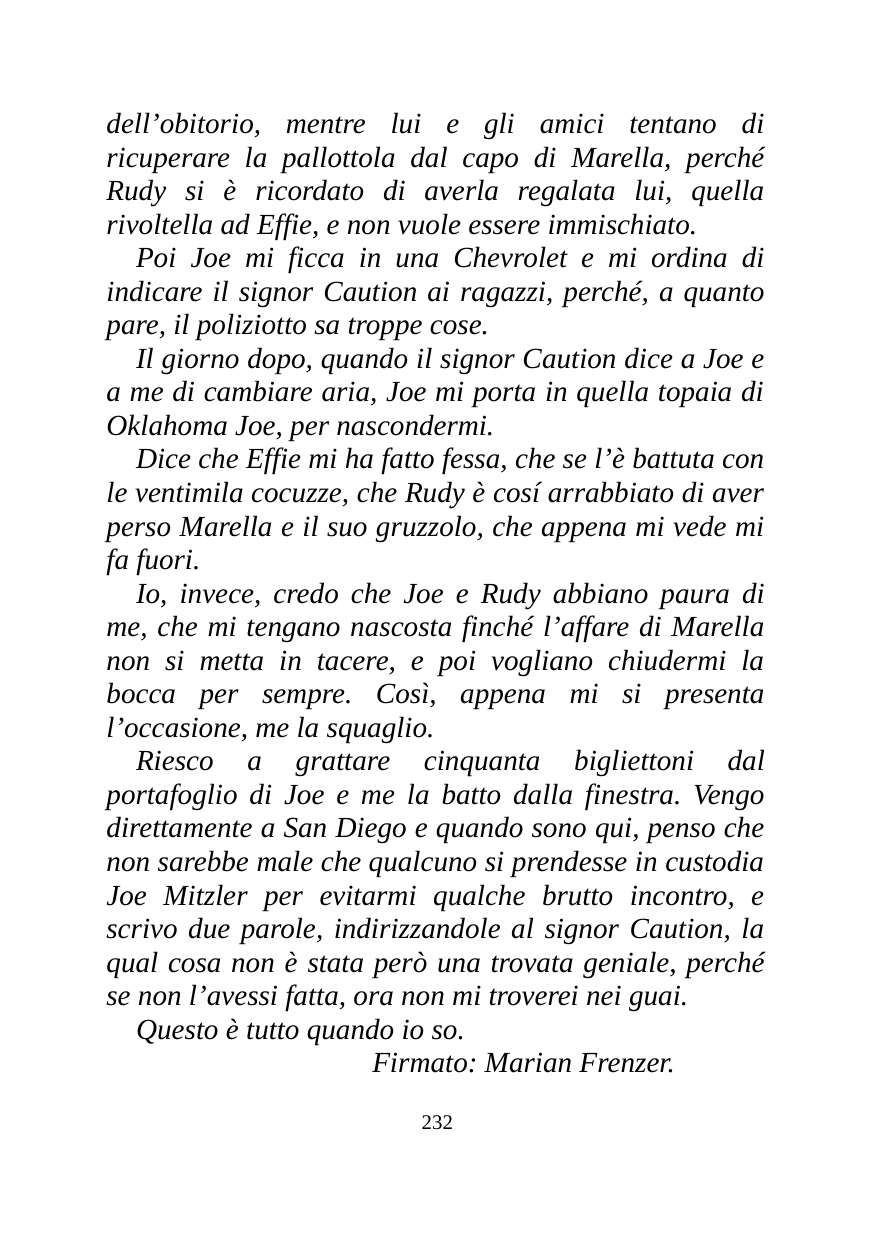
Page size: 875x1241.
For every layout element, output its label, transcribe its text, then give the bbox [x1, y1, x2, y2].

text Io, invece, credo che Joe e Rudy abbiano paura di me, che mi tengano nascosta finché l’affare di Marella non si metta in tacere, e poi vogliano chiudermi la bocca per sempre. Così, appena mi si presenta l’occasione, me la squaglio. [106, 576, 768, 743]
text Poi Joe mi ficca in una Chevrolet e mi ordina di indicare il signor Caution ai ragazzi, perché, a quanto pare, il poliziotto sa troppe cose. [106, 240, 768, 341]
text Firmato: Marian Frenzer. [342, 1045, 768, 1079]
text Questo è tutto quando io so. [106, 1012, 768, 1045]
text dell’obitorio, mentre lui e gli amici tentano di ricuperare la pallottola dal capo di Marella, perché Rudy si è ricordato di averla regalata lui, quella rivoltella ad Effie, e non vuole essere immischiato. [106, 106, 768, 240]
text Il giorno dopo, quando il signor Caution dice a Joe e a me di cambiare aria, Joe mi porta in quella topaia di Oklahoma Joe, per nascondermi. [106, 341, 768, 442]
text Dice che Effie mi ha fatto fessa, che se l’è battuta con le ventimila cocuzze, che Rudy è cosí arrabbiato di aver perso Marella e il suo gruzzolo, che appena mi vede mi fa fuori. [106, 442, 768, 576]
text Riesco a grattare cinquanta bigliettoni dal portafoglio di Joe e me la batto dalla finestra. Vengo direttamente a San Diego e quando sono qui, penso che non sarebbe male che qualcuno si prendesse in custodia Joe Mitzler per evitarmi qualche brutto incontro, e scrivo due parole, indirizzandole al signor Caution, la qual cosa non è stata però una trovata geniale, perché se non l’avessi fatta, ora non mi troverei nei guai. [106, 743, 768, 1012]
